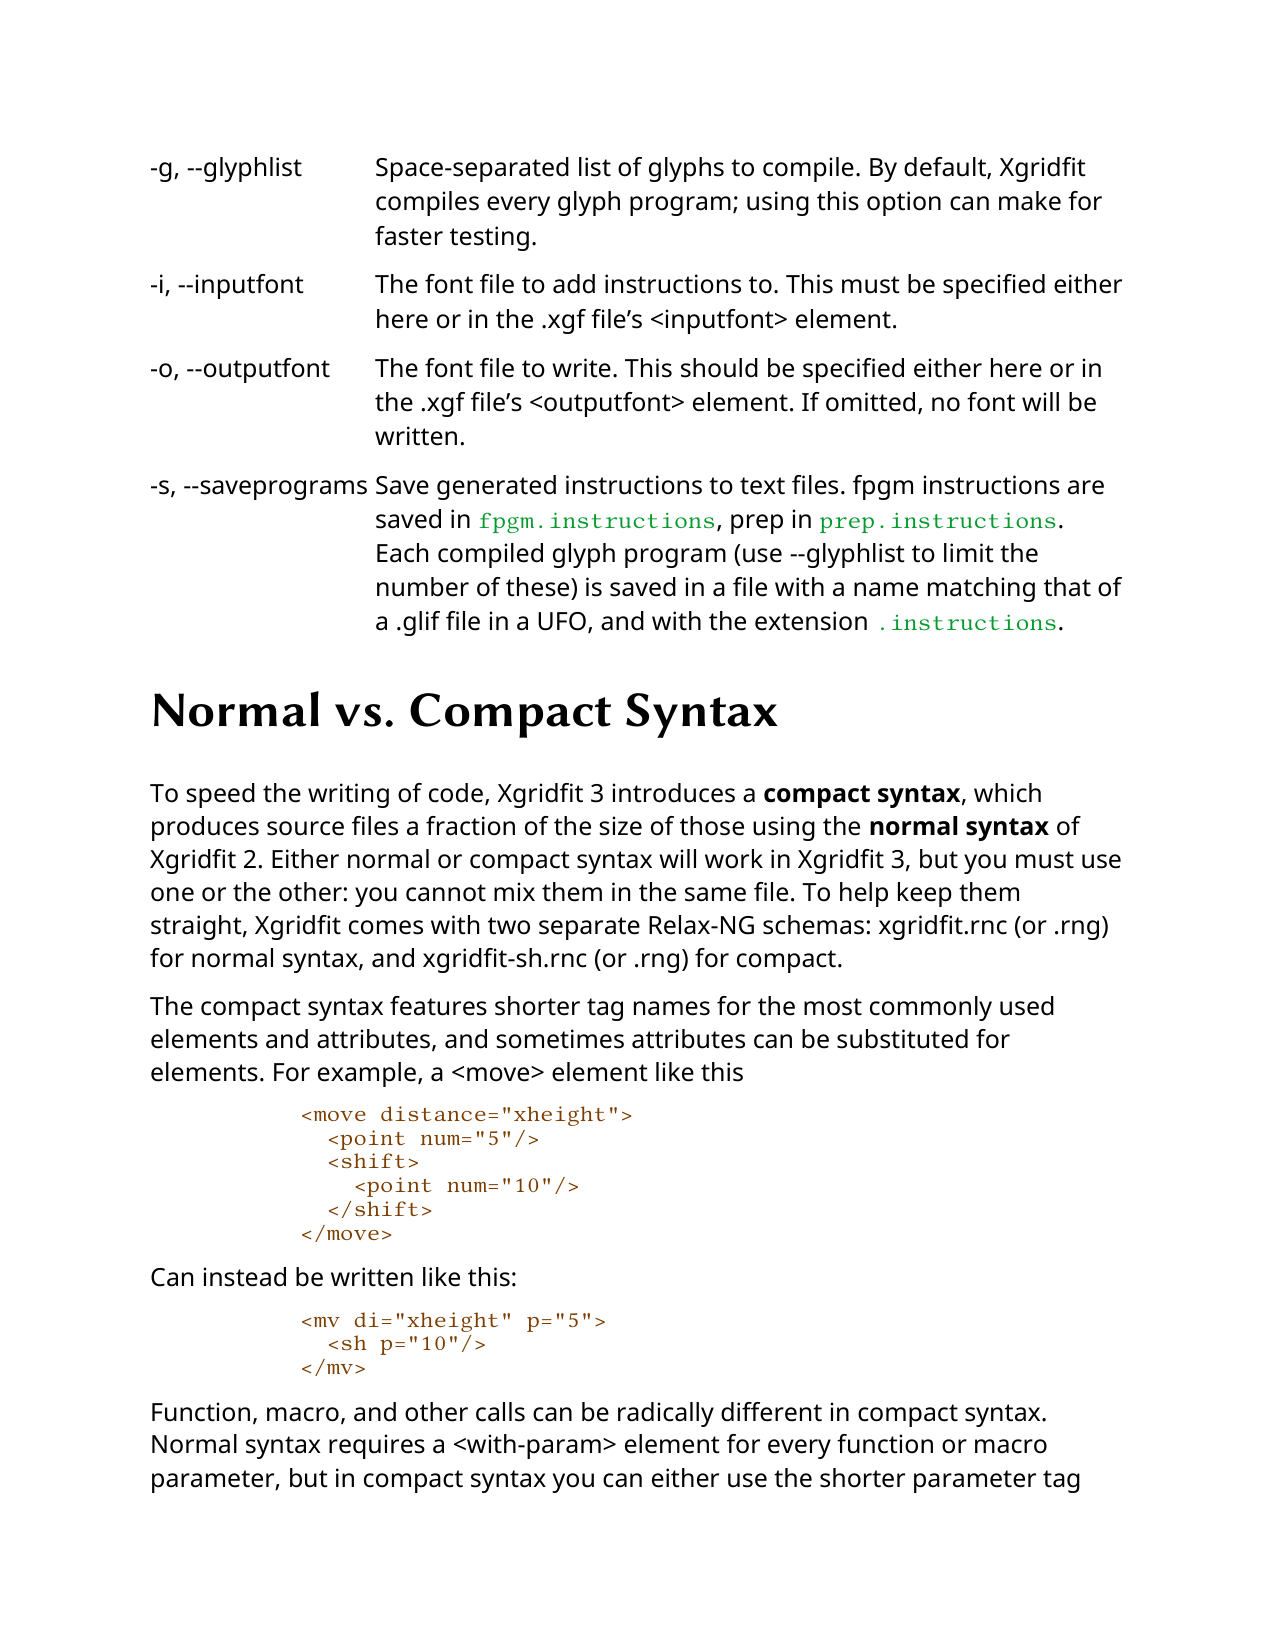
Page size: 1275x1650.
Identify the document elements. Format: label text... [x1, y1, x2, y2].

text To speed the writing of code, Xgridfit 3 introduces a compact syntax, which produces source files a fraction of the size of those using the normal syntax of Xgridfit 2. Either normal or compact syntax will work in Xgridfit 3, but you must use one or the other: you cannot mix them in the same file. To help keep them straight, Xgridfit comes with two separate Relax-NG schemas: xgridfit.rnc (or .rng) for normal syntax, and xgridfit-sh.rnc (or .rng) for compact. [150, 776, 1125, 974]
text <mv di="xheight" p="5"> <sh p="10"/> </mv> [300, 1308, 1125, 1379]
text The compact syntax features shorter tag names for the most commonly used elements and attributes, and sometimes attributes can be substituted for elements. For example, a <move> element like this [150, 989, 1125, 1088]
list -s, --saveprograms Save generated instructions to text files. fpgm instructions are saved in fpgm.instructions, prep in prep.instructions. Each compiled glyph program (use ‑‑glyphlist to limit the number of these) is saved in a file with a name matching that of a .glif file in a UFO, and with the extension .instructions. [150, 467, 1125, 638]
text Function, macro, and other calls can be radically different in compact syntax. Normal syntax requires a <with-param> element for every function or macro parameter, but in compact syntax you can either use the shorter parameter tag [150, 1394, 1125, 1494]
list -i, --inputfont The font file to add instructions to. This must be specified either here or in the .xgf file’s <inputfont> element. [150, 267, 1125, 335]
list -o, --outputfont The font file to write. This should be specified either here or in the .xgf file’s <outputfont> element. If omitted, no font will be written. [150, 350, 1125, 452]
list -g, --glyphlist Space-separated list of glyphs to compile. By default, Xgridfit compiles every glyph program; using this option can make for faster testing. [150, 150, 1125, 252]
text Can instead be written like this: [150, 1260, 1125, 1293]
text <move distance="xheight"> <point num="5"/> <shift> <point num="10"/> </shift> </move> [300, 1103, 1125, 1245]
subtitle Normal vs. Compact Syntax [150, 682, 1125, 739]
